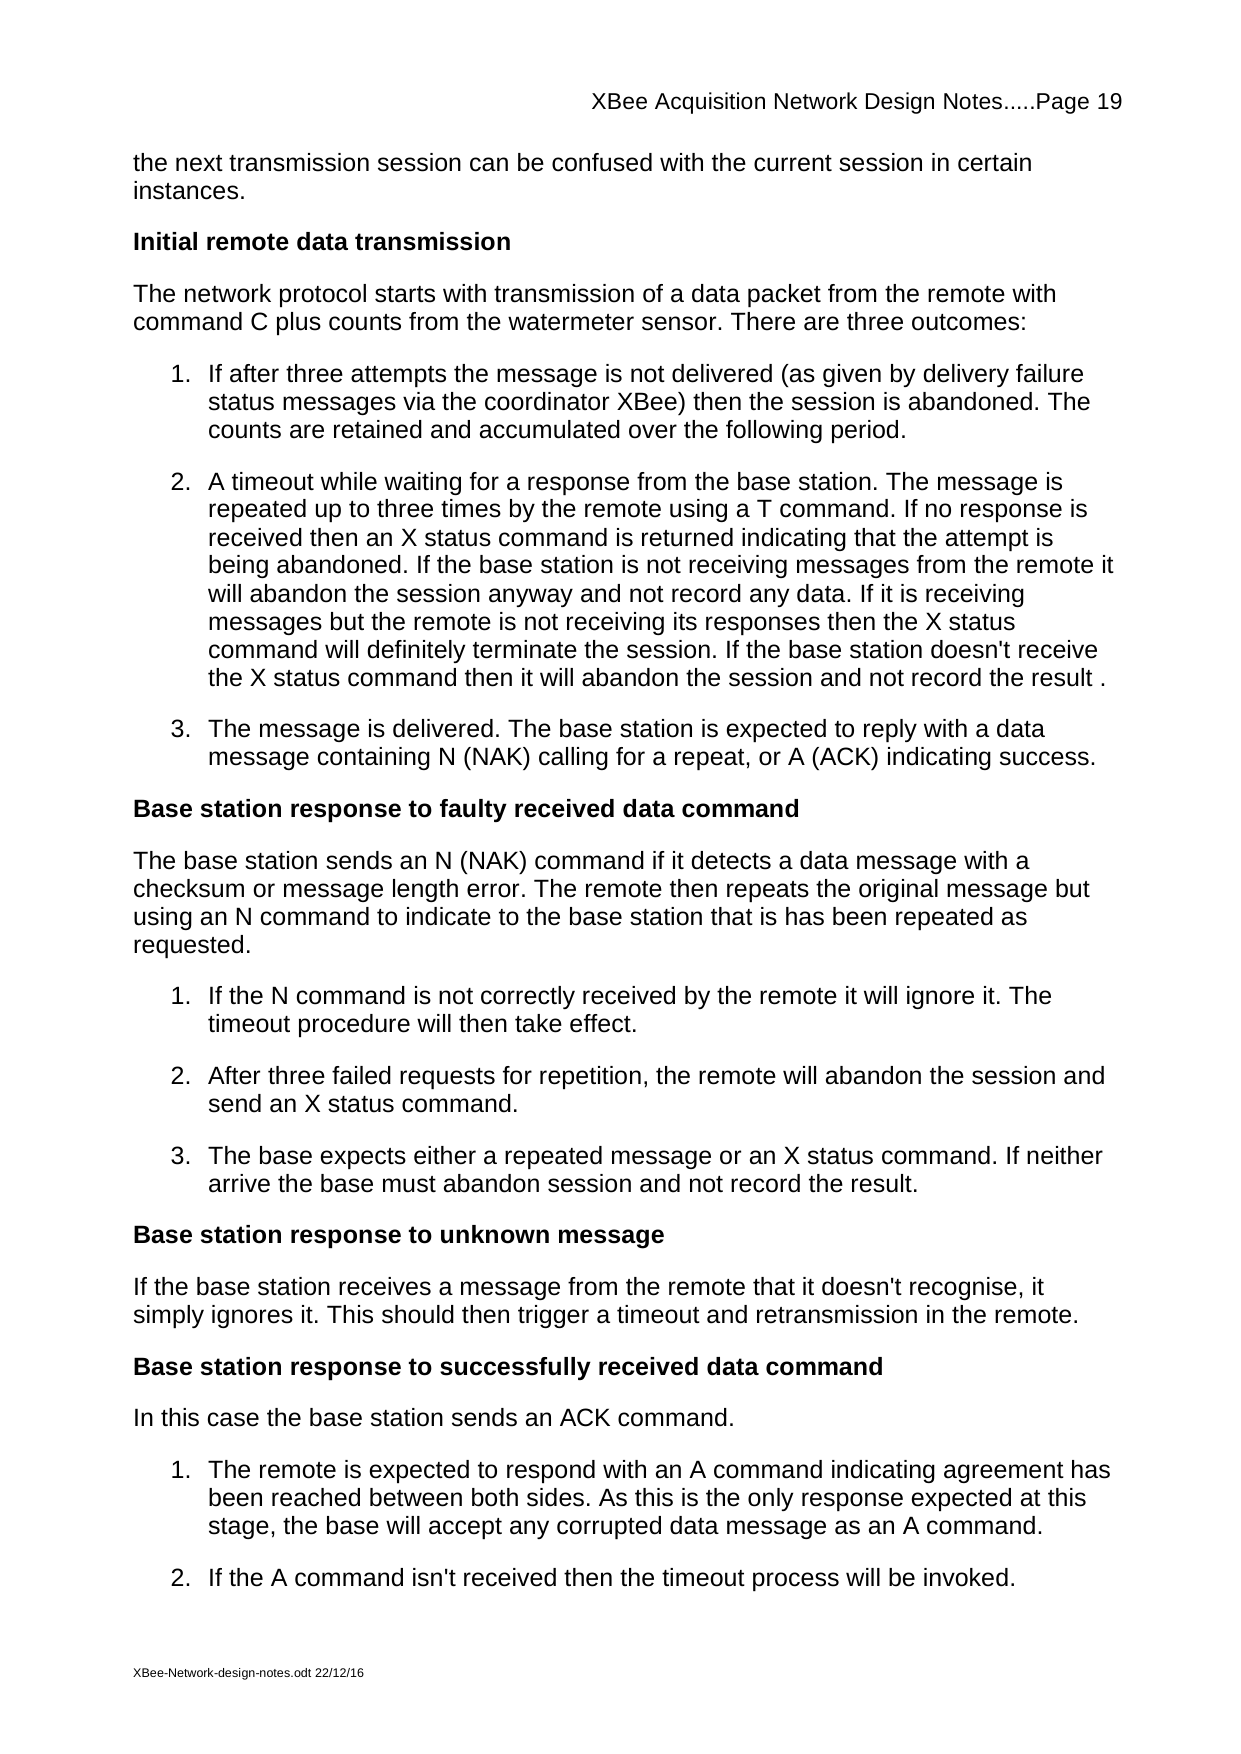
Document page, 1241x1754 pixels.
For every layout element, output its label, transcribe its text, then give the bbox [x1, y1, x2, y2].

text The network protocol starts with transmission of a data packet from the remote with command C plus counts from the watermeter sensor. There are three outcomes: [133, 280, 1123, 336]
text Base station response to faulty received data command [133, 795, 1123, 823]
text Base station response to successfully received data command [133, 1353, 1123, 1381]
text If the base station receives a message from the remote that it doesn't recognise, it simply ignores it. This should then trigger a timeout and retransmission in the remote. [133, 1273, 1123, 1329]
text Base station response to unknown message [133, 1221, 1123, 1249]
list If the A command isn't received then the timeout process will be invoked. [170, 1564, 1123, 1592]
list If the N command is not correctly received by the remote it will ignore it. The timeout procedure will then take effect. [170, 982, 1123, 1038]
list The remote is expected to respond with an A command indicating agreement has been reached between both sides. As this is the only response expected at this stage, the base will accept any corrupted data message as an A command. [170, 1456, 1123, 1540]
text In this case the base station sends an ACK command. [133, 1404, 1123, 1432]
text the next transmission session can be confused with the current session in certain instances. [133, 149, 1123, 205]
list The base expects either a repeated message or an X status command. If neither arrive the base must abandon session and not record the result. [170, 1142, 1123, 1198]
list The message is delivered. The base station is expected to reply with a data message containing N (NAK) calling for a repeat, or A (ACK) indicating success. [170, 715, 1123, 771]
list If after three attempts the message is not delivered (as given by delivery failure status messages via the coordinator XBee) then the session is abandoned. The counts are retained and accumulated over the following period. [170, 360, 1123, 444]
text The base station sends an N (NAK) command if it detects a data message with a checksum or message length error. The remote then repeats the original message but using an N command to indicate to the base station that is has been repeated as requested. [133, 847, 1123, 959]
text Initial remote data transmission [133, 228, 1123, 256]
list After three failed requests for repetition, the remote will abandon the session and send an X status command. [170, 1062, 1123, 1118]
list A timeout while waiting for a response from the base station. The message is repeated up to three times by the remote using a T command. If no response is received then an X status command is returned indicating that the attempt is being abandoned. If the base station is not receiving messages from the remote it will abandon the session anyway and not record any data. If it is receiving messages but the remote is not receiving its responses then the X status command will definitely terminate the session. If the base station doesn't receive the X status command then it will abandon the session and not record the result . [170, 467, 1123, 692]
